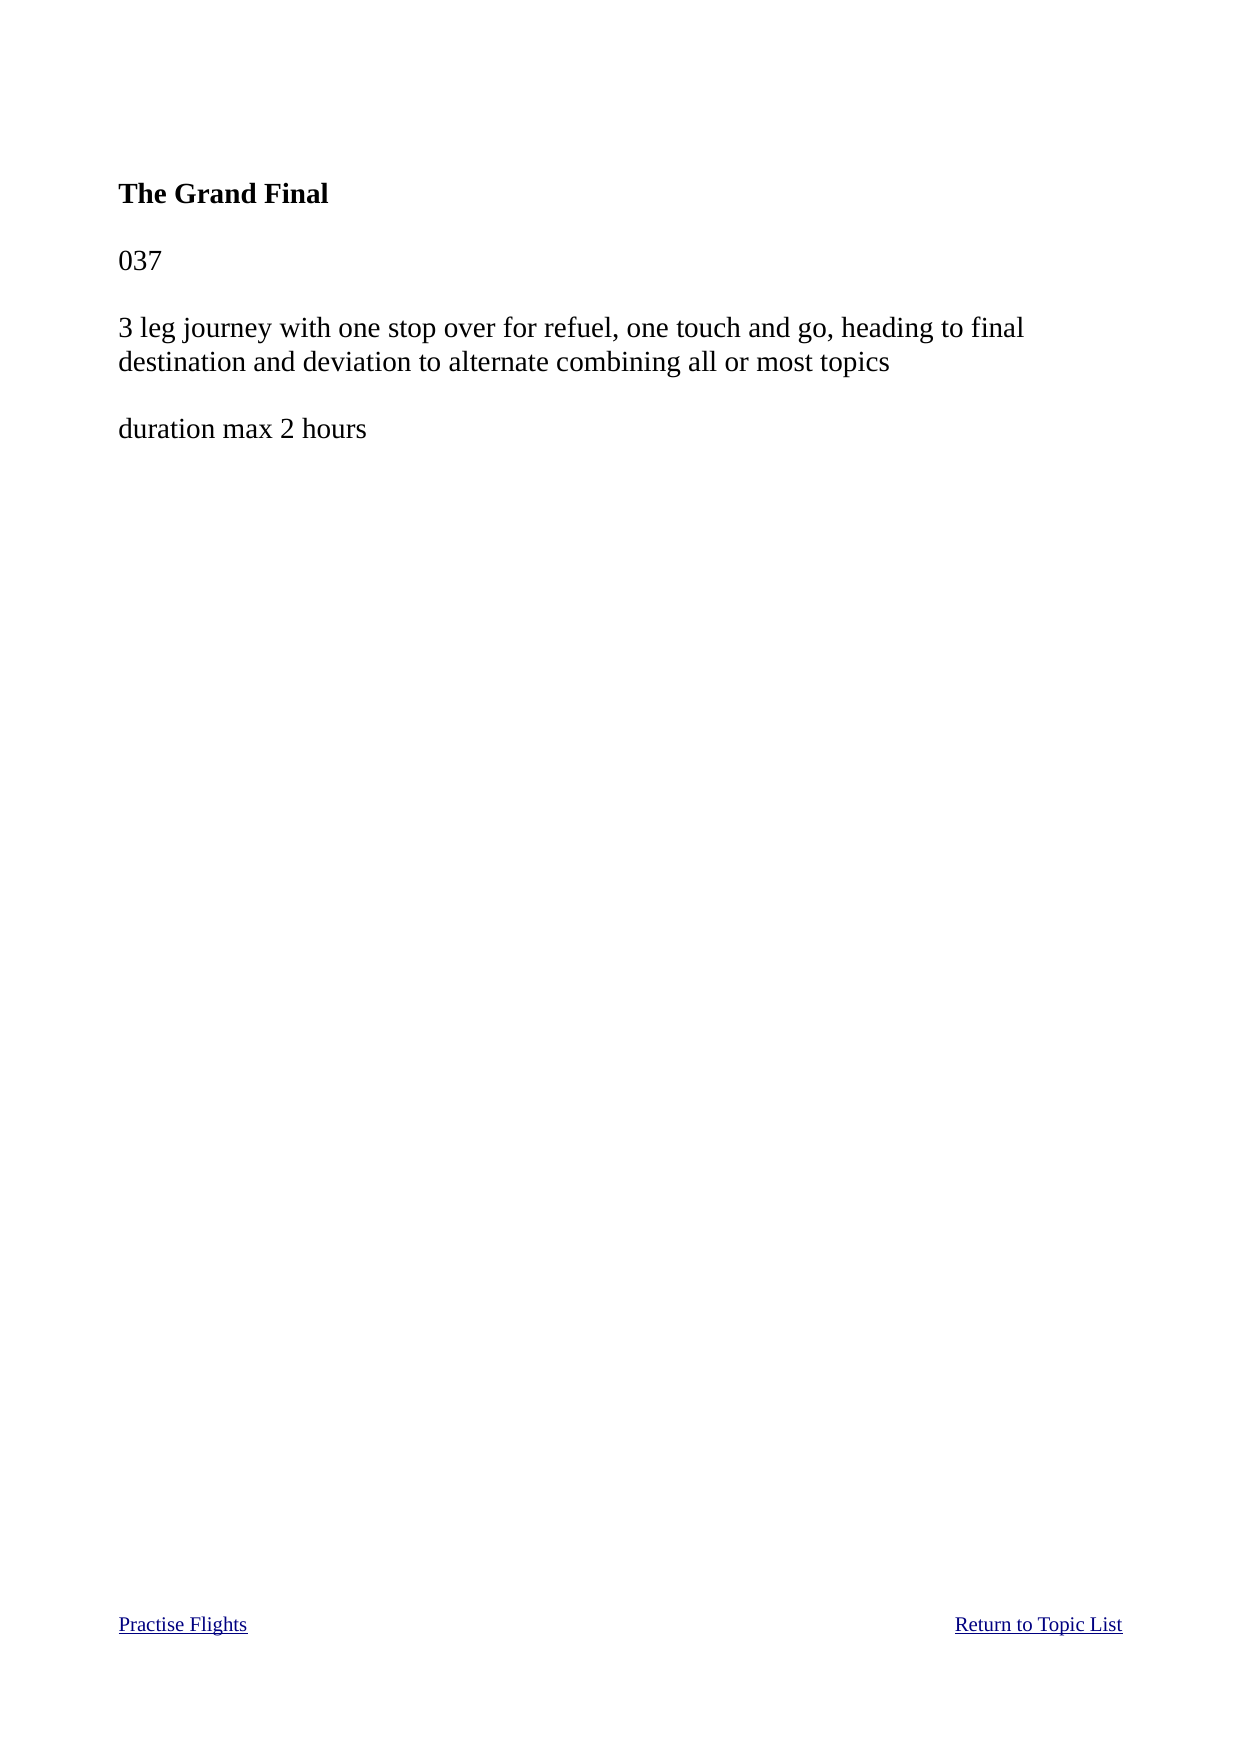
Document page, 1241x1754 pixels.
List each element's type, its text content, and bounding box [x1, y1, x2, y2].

text 037 [118, 243, 1122, 277]
text The Grand Final [118, 176, 1122, 210]
text 3 leg journey with one stop over for refuel, one touch and go, heading to final destination and deviation to alternate combining all or most topics [118, 311, 1122, 378]
text duration max 2 hours [118, 411, 1122, 445]
